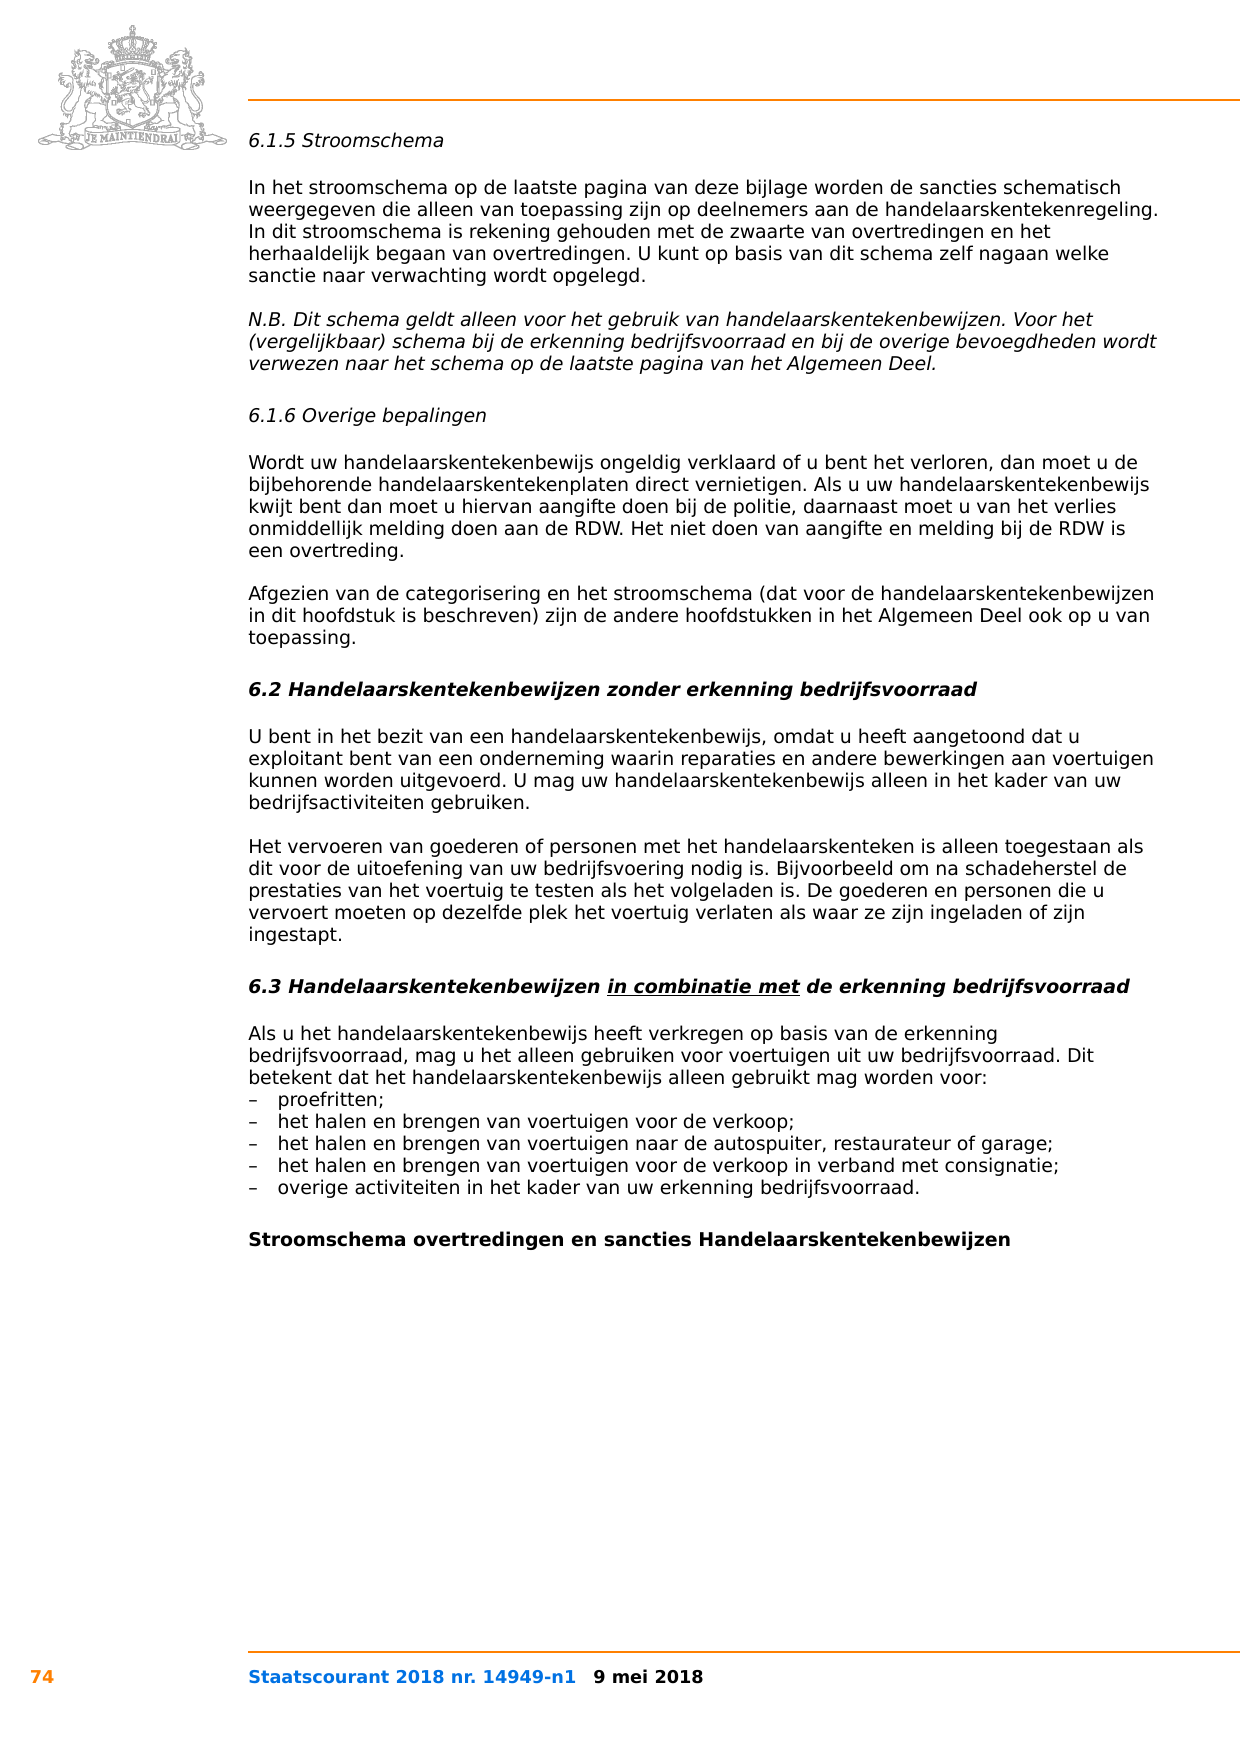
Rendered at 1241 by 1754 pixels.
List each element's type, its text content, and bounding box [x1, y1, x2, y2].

text – het halen en brengen van voertuigen voor de verkoop in verband met consignatie; [248, 1155, 1163, 1177]
text – overige activiteiten in het kader van uw erkenning bedrijfsvoorraad. [248, 1177, 1163, 1199]
text – het halen en brengen van voertuigen naar de autospuiter, restaurateur of garage; [248, 1133, 1163, 1155]
text – het halen en brengen van voertuigen voor de verkoop; [248, 1111, 1163, 1133]
text U bent in het bezit van een handelaarskentekenbewijs, omdat u heeft aangetoond dat u exploitant bent van een onderneming waarin reparaties en andere bewerkingen aan voertuigen kunnen worden uitgevoerd. U mag uw handelaarskentekenbewijs alleen in het kader van uw bedrijfsactiviteiten gebruiken. [248, 726, 1163, 814]
picture [38, 25, 227, 150]
text Als u het handelaarskentekenbewijs heeft verkregen op basis van de erkenning bedrijfsvoorraad, mag u het alleen gebruiken voor voertuigen uit uw bedrijfsvoorraad. Dit betekent dat het handelaarskentekenbewijs alleen gebruikt mag worden voor: [248, 1023, 1163, 1089]
text Afgezien van de categorisering en het stroomschema (dat voor de handelaarskentekenbewijzen in dit hoofdstuk is beschreven) zijn de andere hoofdstukken in het Algemeen Deel ook op u van toepassing. [248, 583, 1163, 649]
subtitle 6.1.5 Stroomschema [248, 130, 1163, 152]
text N.B. Dit schema geldt alleen voor het gebruik van handelaarskentekenbewijzen. Voor het (vergelijkbaar) schema bij de erkenning bedrijfsvoorraad en bij de overige bevoegdheden wordt verwezen naar het schema op de laatste pagina van het Algemeen Deel. [248, 309, 1163, 374]
subtitle Stroomschema overtredingen en sancties Handelaarskentekenbewijzen [248, 1229, 1163, 1251]
text In het stroomschema op de laatste pagina van deze bijlage worden de sancties schematisch weergegeven die alleen van toepassing zijn op deelnemers aan de handelaarskentekenregeling. In dit stroomschema is rekening gehouden met de zwaarte van overtredingen en het herhaaldelijk begaan van overtredingen. U kunt op basis van dit schema zelf nagaan welke sanctie naar verwachting wordt opgelegd. [248, 177, 1163, 287]
text – proefritten; [248, 1089, 1163, 1111]
text Wordt uw handelaarskentekenbewijs ongeldig verklaard of u bent het verloren, dan moet u de bijbehorende handelaarskentekenplaten direct vernietigen. Als u uw handelaarskentekenbewijs kwijt bent dan moet u hiervan aangifte doen bij de politie, daarnaast moet u van het verlies onmiddellijk melding doen aan de RDW. Het niet doen van aangifte en melding bij de RDW is een overtreding. [248, 452, 1163, 561]
subtitle 6.3 Handelaarskentekenbewijzen in combinatie met de erkenning bedrijfsvoorraad [248, 976, 1163, 998]
subtitle 6.1.6 Overige bepalingen [248, 404, 1163, 427]
subtitle 6.2 Handelaarskentekenbewijzen zonder erkenning bedrijfsvoorraad [248, 679, 1163, 701]
text Het vervoeren van goederen of personen met het handelaarskenteken is alleen toegestaan als dit voor de uitoefening van uw bedrijfsvoering nodig is. Bijvoorbeeld om na schadeherstel de prestaties van het voertuig te testen als het volgeladen is. De goederen en personen die u vervoert moeten op dezelfde plek het voertuig verlaten als waar ze zijn ingeladen of zijn ingestapt. [248, 836, 1163, 946]
